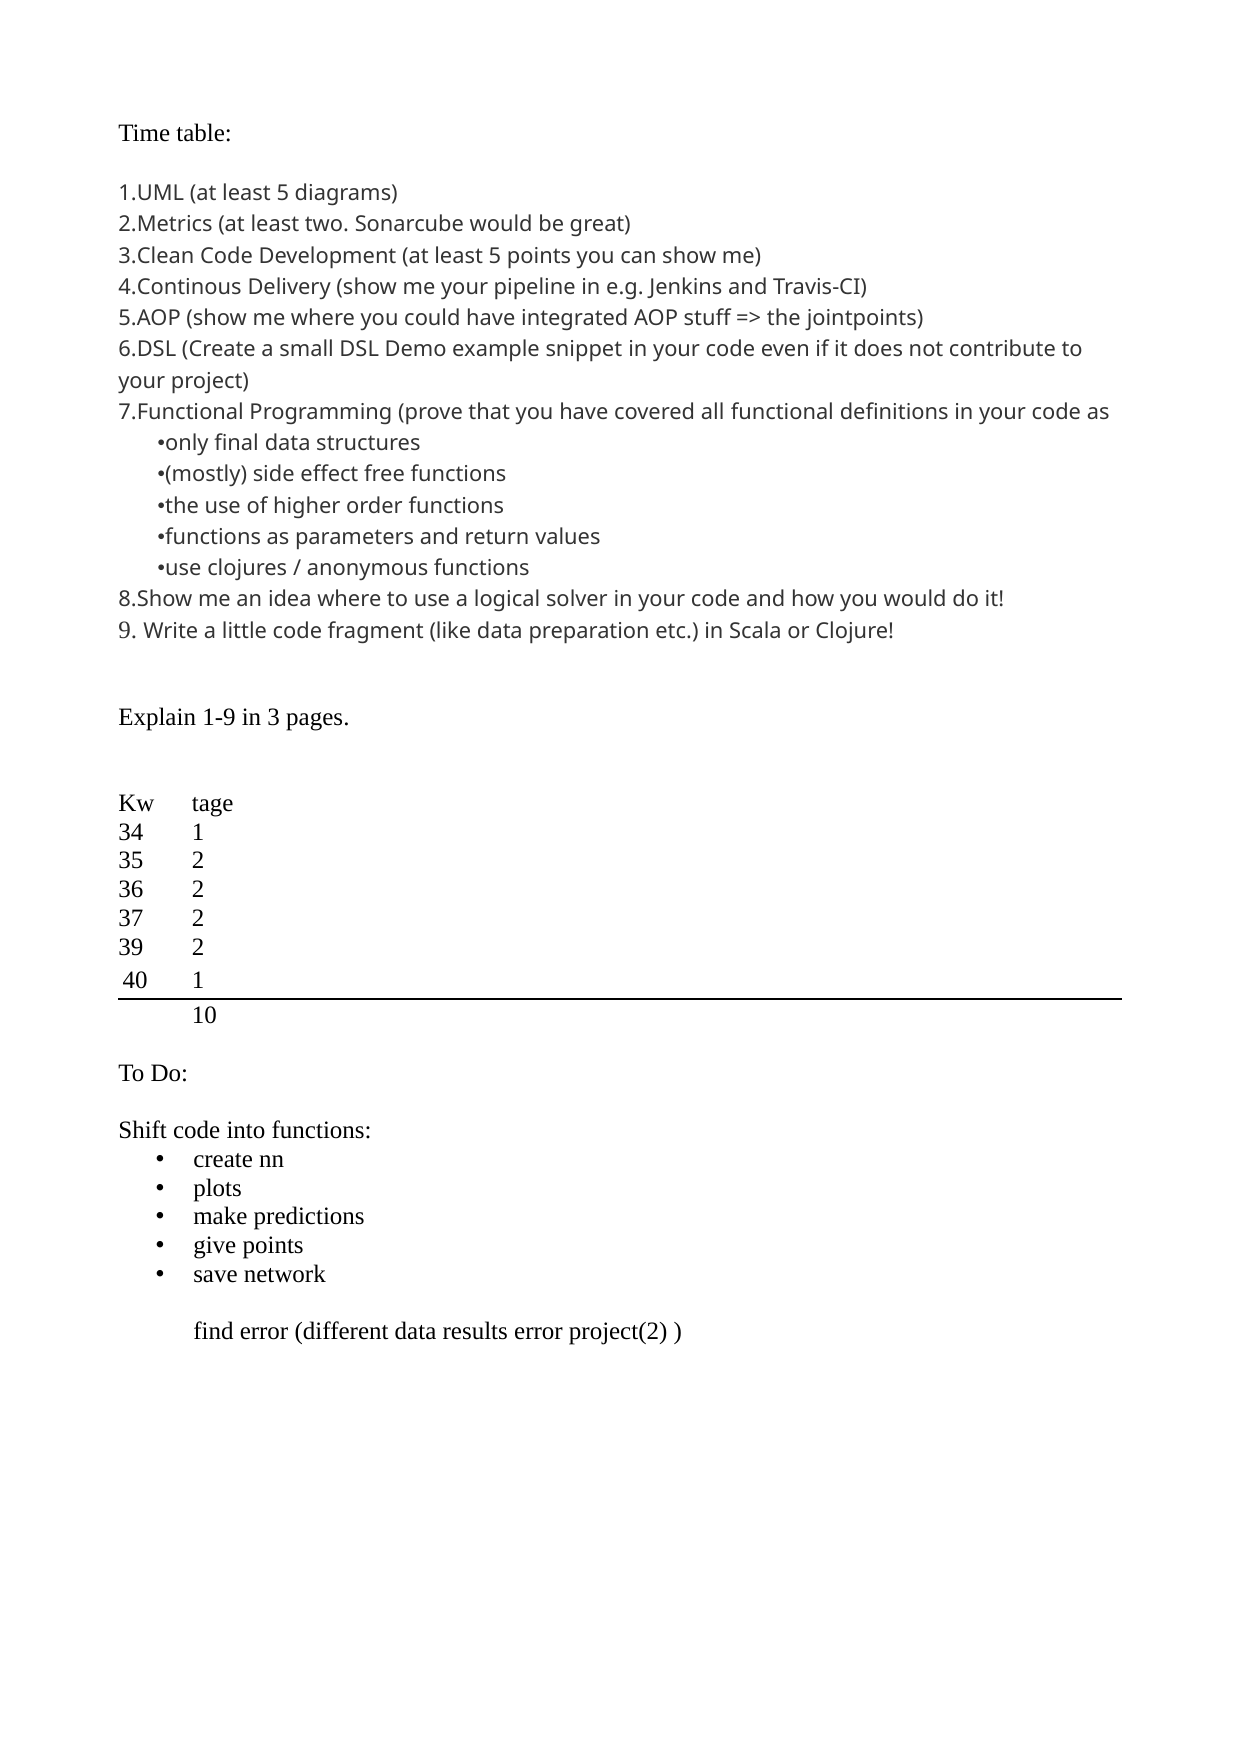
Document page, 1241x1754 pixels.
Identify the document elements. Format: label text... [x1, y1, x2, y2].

list the use of higher order functions [118, 488, 1122, 519]
text Time table: [118, 118, 1122, 147]
list Functional Programming (prove that you have covered all functional definitions in your code as [118, 394, 1122, 426]
list create nn [156, 1144, 1122, 1173]
list Show me an idea where to use a logical solver in your code and how you would do it! [118, 582, 1122, 613]
text 35 2 [118, 846, 1122, 874]
list only final data structures [118, 426, 1122, 457]
text To Do: [118, 1058, 1122, 1086]
text 34 1 [118, 817, 1122, 846]
list save network [156, 1259, 1122, 1288]
list Write a little code fragment (like data preparation etc.) in Scala or Clojure! [118, 613, 1122, 644]
list Continous Delivery (show me your pipeline in e.g. Jenkins and Travis-CI) [118, 269, 1122, 301]
list AOP (show me where you could have integrated AOP stuff => the jointpoints) [118, 301, 1122, 332]
text Explain 1-9 in 3 pages. [118, 702, 1122, 731]
list (mostly) side effect free functions [118, 457, 1122, 488]
list UML (at least 5 diagrams) [118, 176, 1122, 207]
text 40 1 [118, 961, 1122, 998]
list find error (different data results error project(2) ) [156, 1316, 1122, 1345]
list functions as parameters and return values [118, 519, 1122, 551]
text 39 2 [118, 932, 1122, 961]
text Kw tage [118, 788, 1122, 817]
list Clean Code Development (at least 5 points you can show me) [118, 238, 1122, 269]
list use clojures / anonymous functions [118, 551, 1122, 582]
list plots [156, 1173, 1122, 1201]
text 10 [118, 1000, 1122, 1029]
text 36 2 [118, 874, 1122, 903]
list make predictions [156, 1201, 1122, 1230]
list Metrics (at least two. Sonarcube would be great) [118, 207, 1122, 238]
list give points [156, 1230, 1122, 1259]
list DSL (Create a small DSL Demo example snippet in your code even if it does not contribute to your project) [118, 332, 1122, 394]
text 37 2 [118, 903, 1122, 932]
text Shift code into functions: [118, 1115, 1122, 1144]
